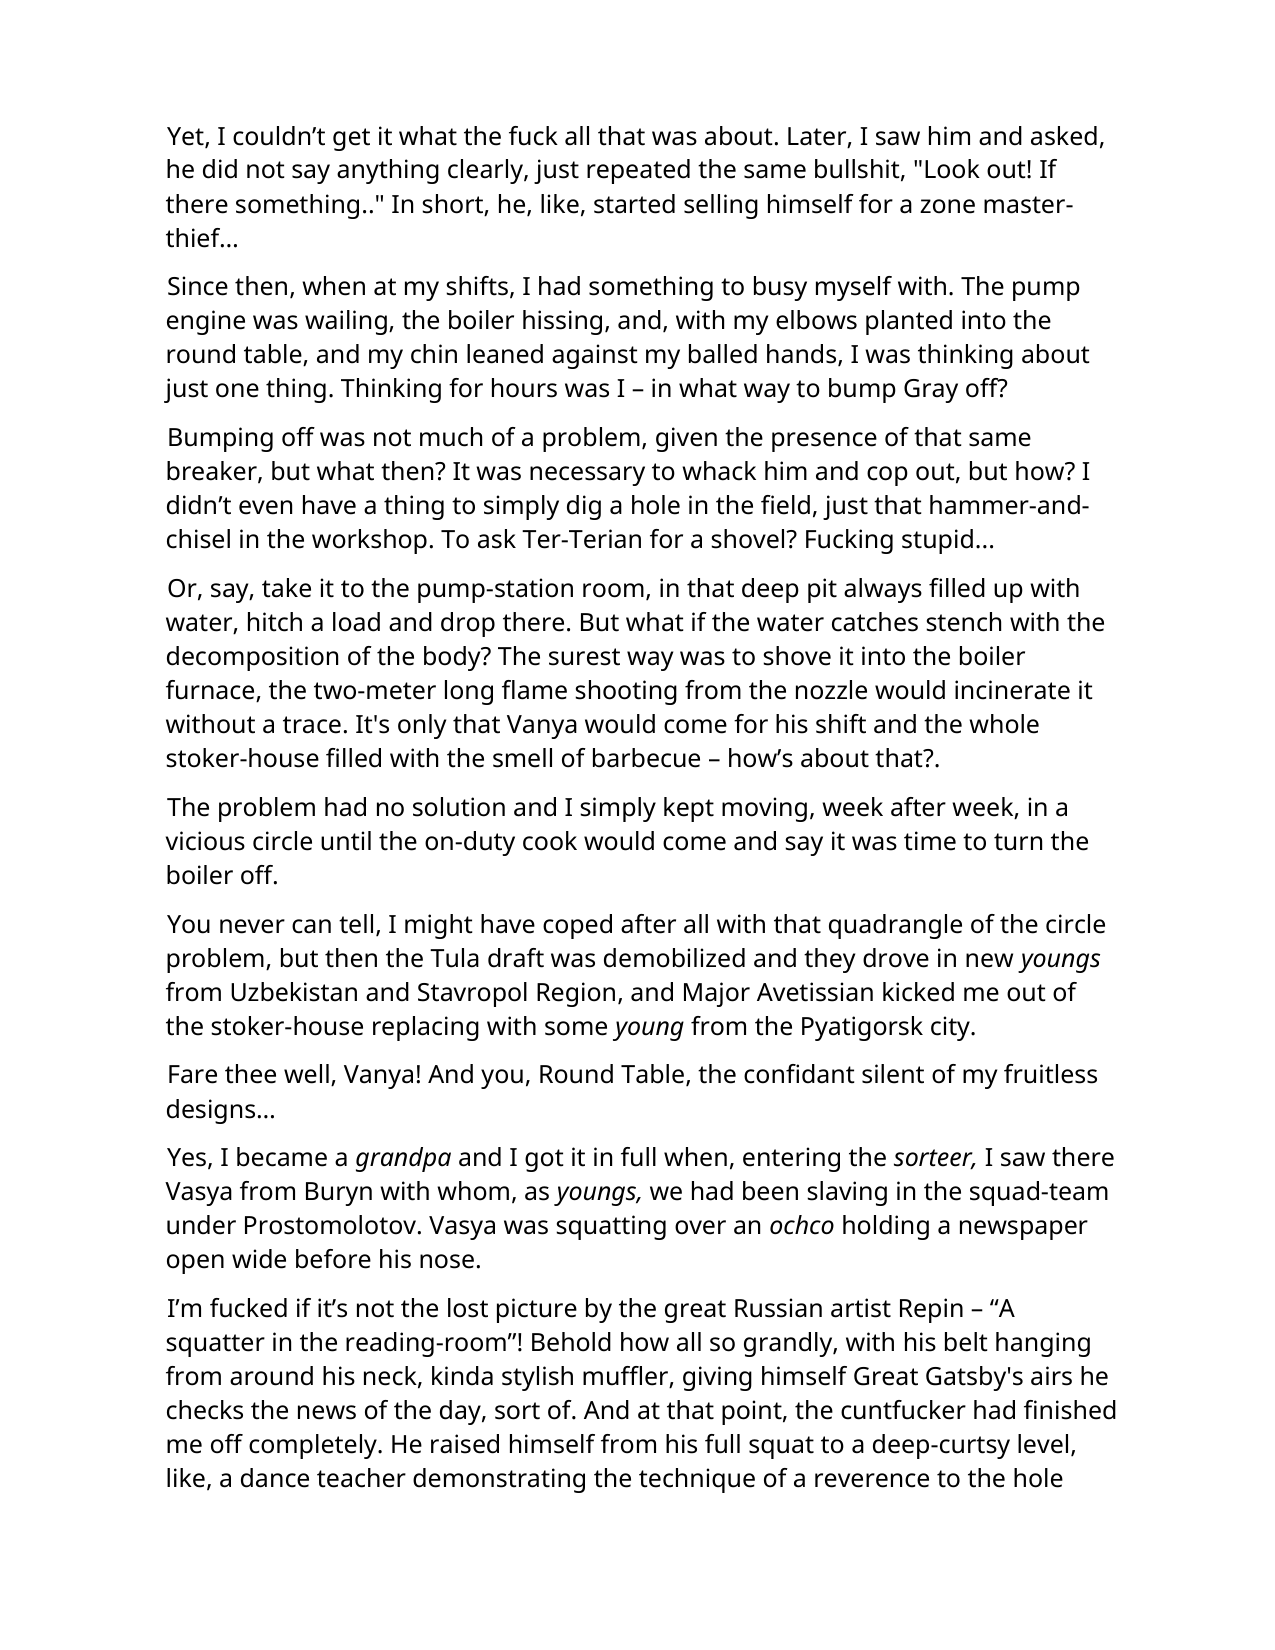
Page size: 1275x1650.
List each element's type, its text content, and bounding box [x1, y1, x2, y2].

text Bumping off was not much of a problem, given the presence of that same breaker, but what then? It was necessary to whack him and cop out, but how? I didn’t even have a thing to simply dig a hole in the field, just that hammer-and-chisel in the workshop. To ask Ter-Terian for a shovel? Fucking stupid... [165, 420, 1118, 556]
text Or, say, take it to the pump-station room, in that deep pit always filled up with water, hitch a load and drop there. But what if the water catches stench with the decomposition of the body? The surest way was to shove it into the boiler furnace, the two-meter long flame shooting from the nozzle would incinerate it without a trace. It's only that Vanya would come for his shift and the whole stoker-house filled with the smell of barbecue – how’s about that?. [165, 571, 1118, 775]
text The problem had no solution and I simply kept moving, week after week, in a vicious circle until the on-duty cook would come and say it was time to turn the boiler off. [165, 789, 1118, 892]
text Yes, I became a grandpa and I got it in full when, entering the sorteer, I saw there Vasya from Buryn with whom, as youngs, we had been slaving in the squad-team under Prostomolotov. Vasya was squatting over an ochco holding a newspaper open wide before his nose. [165, 1140, 1118, 1276]
text You never can tell, I might have coped after all with that quadrangle of the circle problem, but then the Tula draft was demobilized and they drove in new youngs from Uzbekistan and Stavropol Region, and Major Avetissian kicked me out of the stoker-house replacing with some young from the Pyatigorsk city. [165, 906, 1118, 1043]
text I’m fucked if it’s not the lost picture by the great Russian artist Repin – “A squatter in the reading-room”! Behold how all so grandly, with his belt hanging from around his neck, kinda stylish muffler, giving himself Great Gatsby's airs he checks the news of the day, sort of. And at that point, the cuntfucker had finished me off completely. He raised himself from his full squat to a deep-curtsy level, like, a dance teacher demonstrating the technique of a reverence to the hole [165, 1291, 1118, 1495]
text Since then, when at my shifts, I had something to busy myself with. The pump engine was wailing, the boiler hissing, and, with my elbows planted into the round table, and my chin leaned against my balled hands, I was thinking about just one thing. Thinking for hours was I – in what way to bump Gray off? [165, 269, 1118, 405]
text Fare thee well, Vanya! And you, Round Table, the confidant silent of my fruitless designs… [165, 1057, 1118, 1125]
text Yet, I couldn’t get it what the fuck all that was about. Later, I saw him and asked, he did not say anything clearly, just repeated the same bullshit, "Look out! If there something.." In short, he, like, started selling himself for a zone master-thief… [165, 118, 1118, 254]
